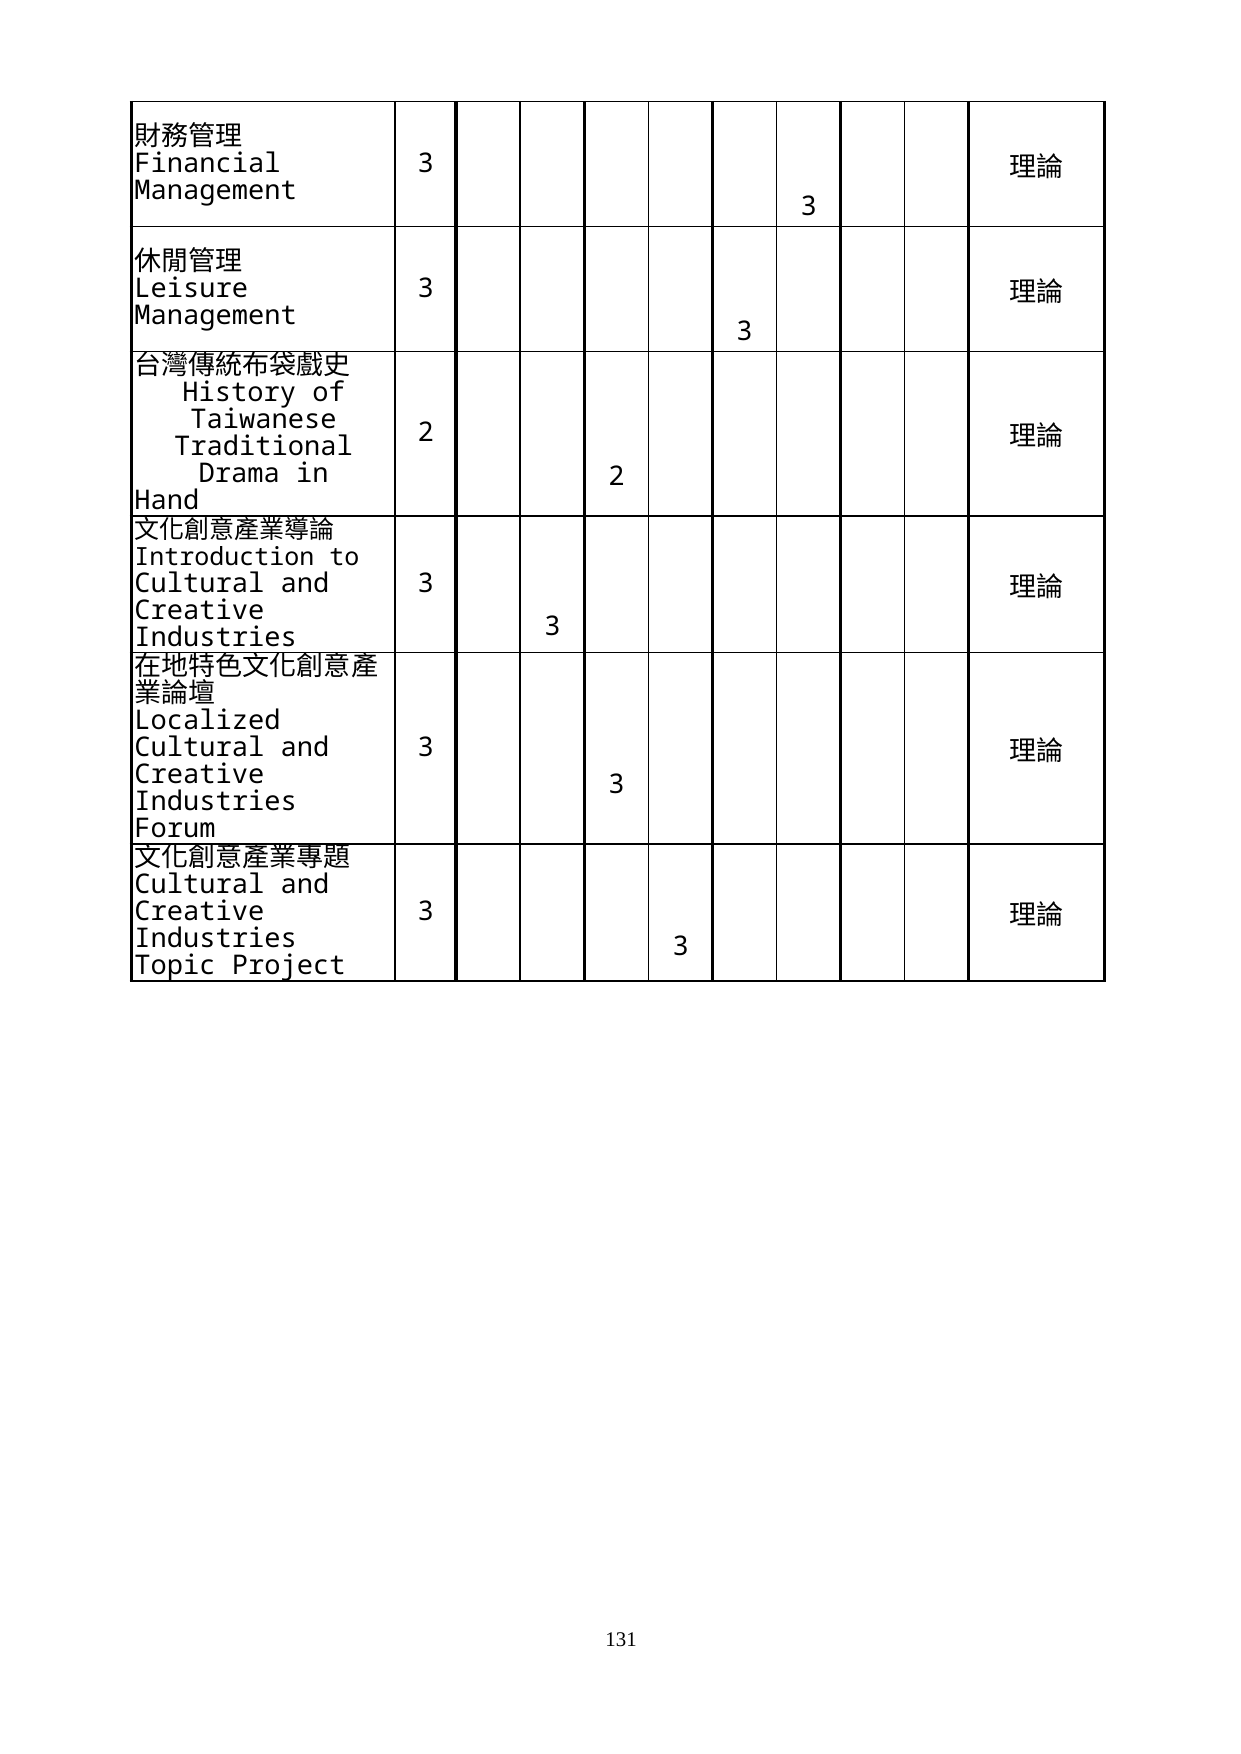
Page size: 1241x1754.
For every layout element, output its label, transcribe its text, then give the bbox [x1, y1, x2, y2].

table_cell 理論 [970, 517, 1103, 652]
table_cell [458, 102, 519, 226]
table_cell [714, 517, 776, 652]
table_cell [521, 227, 583, 351]
table_cell 3 [714, 227, 776, 351]
table_cell [714, 102, 776, 226]
table_cell [458, 517, 519, 652]
table_cell [586, 227, 648, 351]
table_cell [521, 102, 583, 226]
table_cell 2 [586, 352, 648, 515]
table_cell [905, 845, 967, 980]
table_cell [521, 352, 583, 515]
table_cell [649, 352, 711, 515]
table_cell 在地特色文化創意產業論壇 Localized Cultural and Creative Industries Forum [133, 653, 394, 843]
table_cell 2 [396, 352, 454, 515]
table_cell [905, 102, 967, 226]
table_cell [777, 352, 839, 515]
table_cell [649, 102, 711, 226]
table_cell 休閒管理 Leisure Management [133, 227, 394, 351]
table_cell 3 [649, 845, 711, 980]
table_cell [905, 517, 967, 652]
table_cell 3 [777, 102, 839, 226]
table_cell 3 [396, 227, 454, 351]
table_cell 理論 [970, 352, 1103, 515]
table_cell [777, 653, 839, 843]
table_cell 理論 [970, 227, 1103, 351]
table_cell [586, 517, 648, 652]
table_cell [777, 845, 839, 980]
table_cell [586, 102, 648, 226]
table_cell 台灣傳統布袋戲史 History of Taiwanese Traditional Drama in Hand [133, 352, 394, 515]
table_cell [586, 845, 648, 980]
table_cell [714, 845, 776, 980]
table_cell [521, 653, 583, 843]
table_cell 3 [396, 517, 454, 652]
table_cell 3 [586, 653, 648, 843]
table_cell [777, 227, 839, 351]
table_cell 財務管理 Financial Management [133, 102, 394, 226]
table_cell [714, 352, 776, 515]
table_cell [842, 653, 904, 843]
table_cell [905, 352, 967, 515]
table_cell [842, 517, 904, 652]
table_cell [649, 653, 711, 843]
table_cell 3 [396, 653, 454, 843]
table_cell [842, 102, 904, 226]
table_cell 理論 [970, 653, 1103, 843]
table_cell 文化創意產業導論 Introduction to Cultural and Creative Industries [133, 517, 394, 652]
table_cell 文化創意產業專題 Cultural and Creative Industries Topic Project [133, 845, 394, 980]
table_cell [458, 227, 519, 351]
table_cell [458, 653, 519, 843]
table_cell [649, 227, 711, 351]
table_cell 3 [396, 102, 454, 226]
table_cell [458, 845, 519, 980]
table_cell [714, 653, 776, 843]
table_cell [458, 352, 519, 515]
table_cell 3 [521, 517, 583, 652]
table_cell [521, 845, 583, 980]
table_cell 理論 [970, 102, 1103, 226]
table_cell [905, 653, 967, 843]
table_cell [777, 517, 839, 652]
table_cell 理論 [970, 845, 1103, 980]
table_cell [842, 352, 904, 515]
table_cell [842, 227, 904, 351]
table_cell [842, 845, 904, 980]
table_cell [905, 227, 967, 351]
table_cell [649, 517, 711, 652]
table_cell 3 [396, 845, 454, 980]
